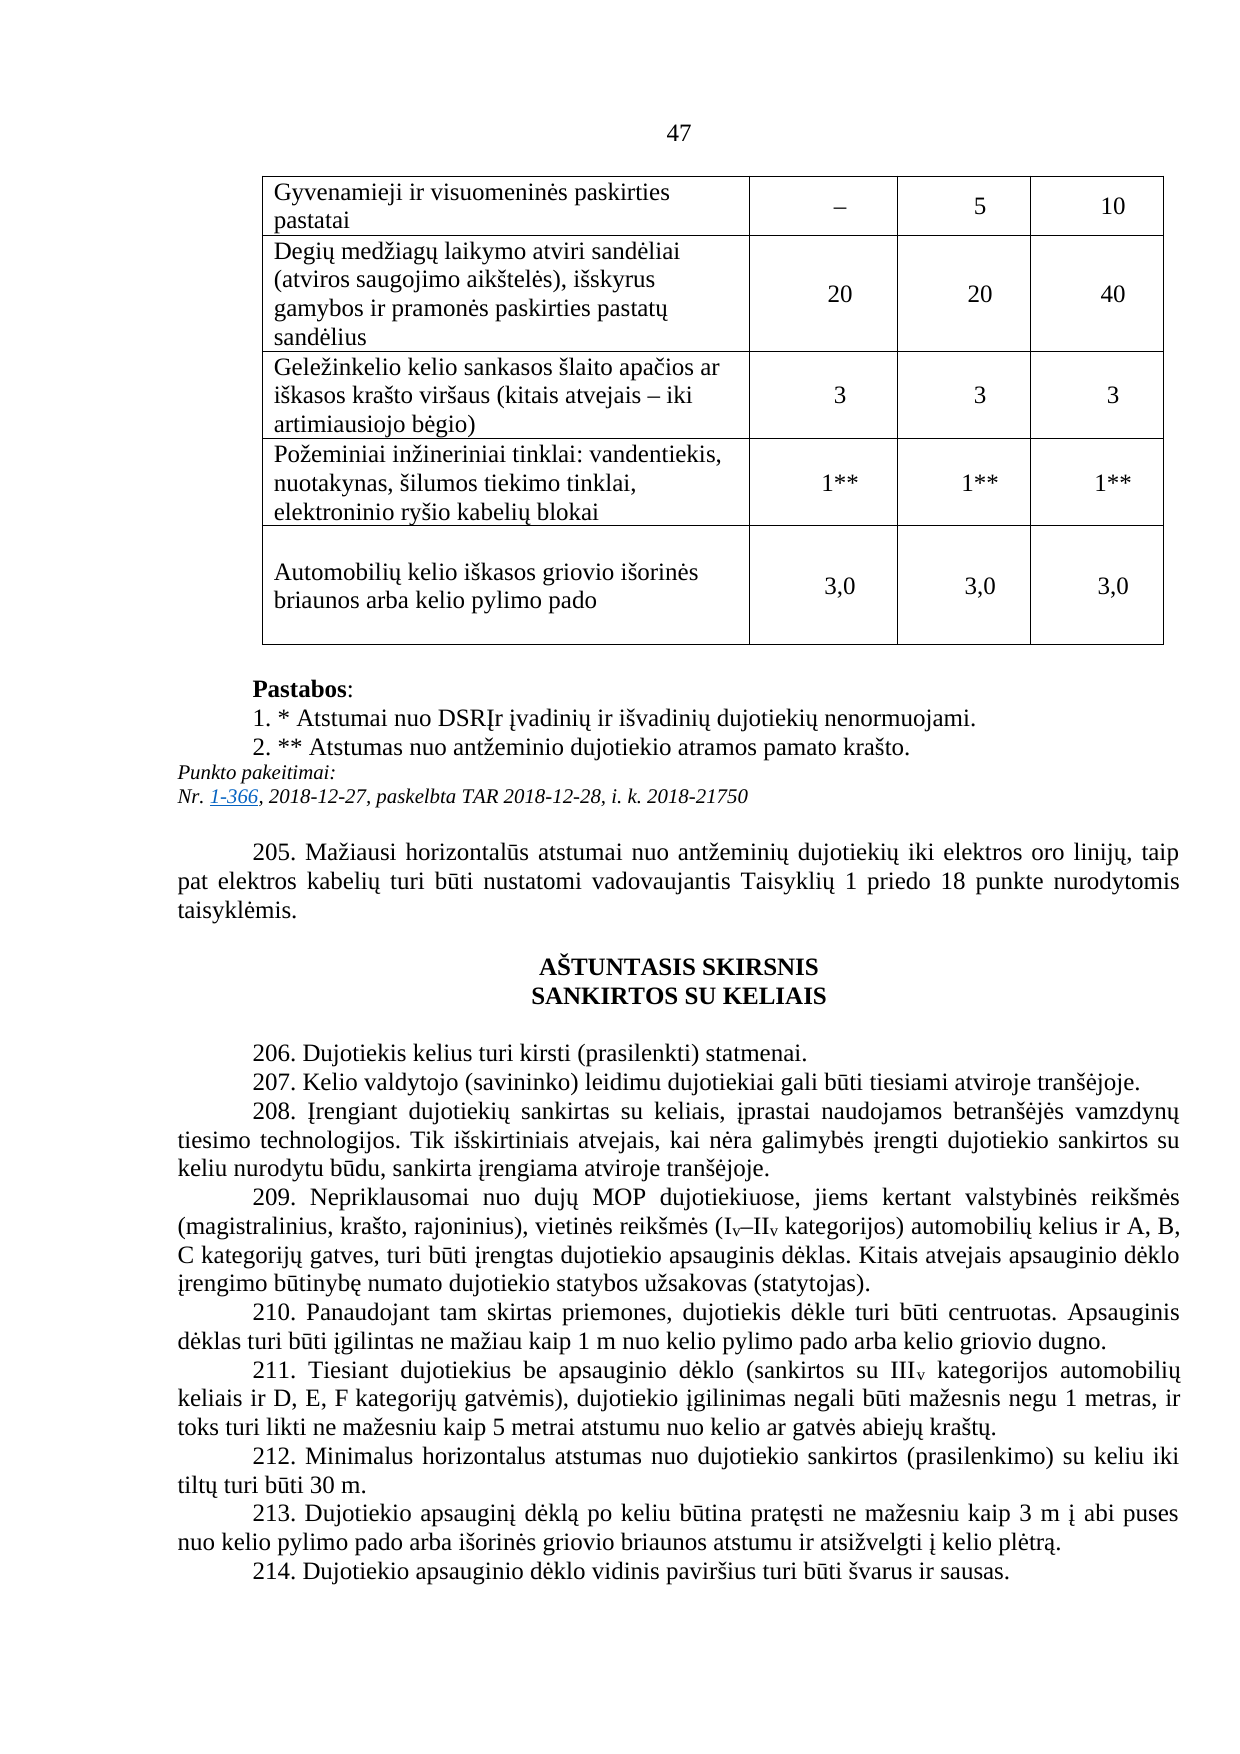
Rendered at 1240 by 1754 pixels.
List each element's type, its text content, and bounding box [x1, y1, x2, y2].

text 211. Tiesiant dujotiekius be apsauginio dėklo (sankirtos su IIIv kategorijos automobilių keliais ir D, E, F kategorijų gatvėmis), dujotiekio įgilinimas negali būti mažesnis negu 1 metras, ir toks turi likti ne mažesniu kaip 5 metrai atstumu nuo kelio ar gatvės abiejų kraštų. [177, 1355, 1181, 1441]
text 206. Dujotiekis kelius turi kirsti (prasilenkti) statmenai. [177, 1038, 1181, 1067]
table_cell 3 [898, 352, 1030, 438]
table_cell Požeminiai inžineriniai tinklai: vandentiekis, nuotakynas, šilumos tiekimo tinklai, elektroninio ryšio kabelių blokai [263, 439, 749, 525]
table_cell 5 [898, 177, 1030, 235]
table_cell 3,0 [898, 526, 1030, 644]
text 210. Panaudojant tam skirtas priemones, dujotiekis dėkle turi būti centruotas. Apsauginis dėklas turi būti įgilintas ne mažiau kaip 1 m nuo kelio pylimo pado arba kelio griovio dugno. [177, 1297, 1181, 1355]
table_cell 20 [898, 236, 1030, 351]
table_cell 1** [898, 439, 1030, 525]
text 2. ** Atstumas nuo antžeminio dujotiekio atramos pamato krašto. [177, 732, 1181, 760]
text 1. * Atstumai nuo DSRĮr įvadinių ir išvadinių dujotiekių nenormuojami. [177, 703, 1181, 732]
table_cell 20 [750, 236, 897, 351]
table_cell 3 [1031, 352, 1163, 438]
table_cell – [750, 177, 897, 235]
table_cell 3,0 [750, 526, 897, 644]
text 212. Minimalus horizontalus atstumas nuo dujotiekio sankirtos (prasilenkimo) su keliu iki tiltų turi būti 30 m. [177, 1441, 1181, 1498]
table_cell 1** [1031, 439, 1163, 525]
table_cell Gyvenamieji ir visuomeninės paskirties pastatai [263, 177, 749, 235]
table_cell 10 [1031, 177, 1163, 235]
text SANKIRTOS SU KELIAIS [177, 981, 1181, 1010]
text 208. Įrengiant dujotiekių sankirtas su keliais, įprastai naudojamos betranšėjės vamzdynų tiesimo technologijos. Tik išskirtiniais atvejais, kai nėra galimybės įrengti dujotiekio sankirtos su keliu nurodytu būdu, sankirta įrengiama atviroje tranšėjoje. [177, 1096, 1181, 1182]
table_cell 40 [1031, 236, 1163, 351]
table_cell 3,0 [1031, 526, 1163, 644]
text 207. Kelio valdytojo (savininko) leidimu dujotiekiai gali būti tiesiami atviroje tranšėjoje. [177, 1067, 1181, 1096]
table_cell Geležinkelio kelio sankasos šlaito apačios ar iškasos krašto viršaus (kitais atvejais – iki artimiausiojo bėgio) [263, 352, 749, 438]
text Punkto pakeitimai: [177, 760, 1181, 784]
text AŠTUNTASIS SKIRSNIS [177, 952, 1181, 981]
text 213. Dujotiekio apsauginį dėklą po keliu būtina pratęsti ne mažesniu kaip 3 m į abi puses nuo kelio pylimo pado arba išorinės griovio briaunos atstumu ir atsižvelgti į kelio plėtrą. [177, 1498, 1181, 1556]
text 214. Dujotiekio apsauginiо dėklо vidinis paviršius turi būti švarus ir sausas. [177, 1556, 1181, 1585]
text 209. Nepriklausomai nuo dujų MOP dujotiekiuose, jiems kertant valstybinės reikšmės (magistralinius, krašto, rajoninius), vietinės reikšmės (Iv–IIv kategorijos) automobilių kelius ir A, B, C kategorijų gatves, turi būti įrengtas dujotiekio apsauginis dėklas. Kitais atvejais apsauginio dėklo įrengimo būtinybę numato dujotiekio statybos užsakovas (statytojas). [177, 1182, 1181, 1297]
text Pastabos: [177, 674, 1181, 703]
text 205. Mažiausi horizontalūs atstumai nuo antžeminių dujotiekių iki elektros oro linijų, taip pat elektros kabelių turi būti nustatomi vadovaujantis Taisyklių 1 priedo 18 punkte nurodytomis taisyklėmis. [177, 837, 1181, 923]
text Nr. 1-366, 2018-12-27, paskelbta TAR 2018-12-28, i. k. 2018-21750 [177, 784, 1181, 808]
table_cell 3 [750, 352, 897, 438]
table_cell Degių medžiagų laikymo atviri sandėliai (atviros saugojimo aikštelės), išskyrus gamybos ir pramonės paskirties pastatų sandėlius [263, 236, 749, 351]
table_cell Automobilių kelio iškasos griovio išorinės briaunos arba kelio pylimo pado [263, 526, 749, 644]
table_cell 1** [750, 439, 897, 525]
